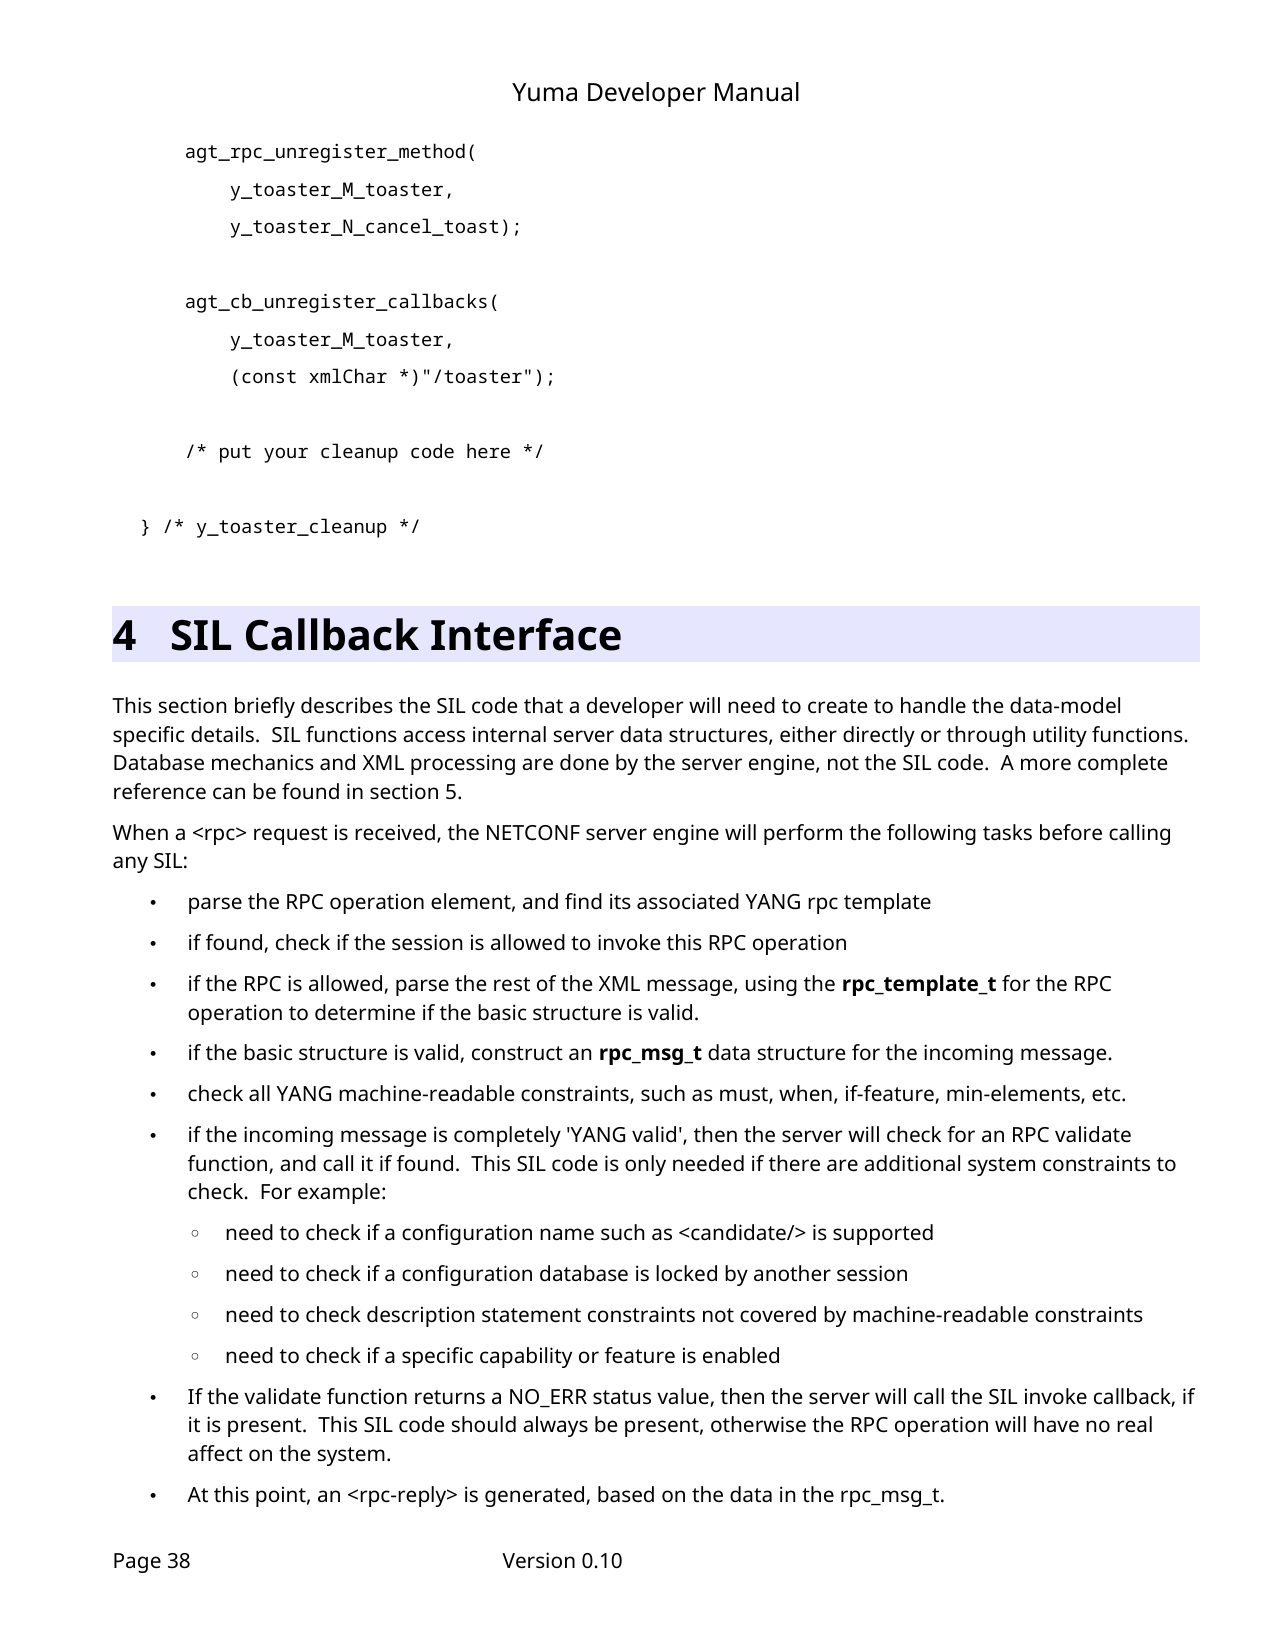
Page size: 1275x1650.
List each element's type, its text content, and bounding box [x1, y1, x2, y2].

list need to check description statement constraints not covered by machine-readable constraints [187, 1300, 1200, 1328]
list check all YANG machine-readable constraints, such as must, when, if-feature, min-elements, etc. [150, 1079, 1200, 1108]
list parse the RPC operation element, and find its associated YANG rpc template [150, 887, 1200, 916]
text y_toaster_N_cancel_toast); [139, 213, 1200, 239]
text When a <rpc> request is received, the NETCONF server engine will perform the following tasks before calling any SIL: [112, 818, 1200, 875]
text y_toaster_M_toaster, [139, 326, 1200, 352]
subtitle SIL Callback Interface [112, 606, 1200, 662]
text agt_rpc_unregister_method( [139, 138, 1200, 164]
list if the incoming message is completely 'YANG valid', then the server will check for an RPC validate function, and call it if found. This SIL code is only needed if there are additional system constraints to check. For example: [150, 1120, 1200, 1206]
list if the basic structure is valid, construct an rpc_msg_t data structure for the incoming message. [150, 1038, 1200, 1067]
text (const xmlChar *)"/toaster"); [139, 363, 1200, 389]
list if the RPC is allowed, parse the rest of the XML message, using the rpc_template_t for the RPC operation to determine if the basic structure is valid. [150, 969, 1200, 1026]
text /* put your cleanup code here */ [139, 438, 1200, 464]
text } /* y_toaster_cleanup */ [139, 513, 1200, 539]
list if found, check if the session is allowed to invoke this RPC operation [150, 928, 1200, 957]
text agt_cb_unregister_callbacks( [139, 288, 1200, 314]
list need to check if a specific capability or feature is enabled [187, 1341, 1200, 1369]
list need to check if a configuration name such as <candidate/> is supported [187, 1218, 1200, 1247]
list If the validate function returns a NO_ERR status value, then the server will call the SIL invoke callback, if it is present. This SIL code should always be present, otherwise the RPC operation will have no real affect on the system. [150, 1382, 1200, 1467]
list need to check if a configuration database is locked by another session [187, 1259, 1200, 1288]
text This section briefly describes the SIL code that a developer will need to create to handle the data-model specific details. SIL functions access internal server data structures, either directly or through utility functions. Database mechanics and XML processing are done by the server engine, not the SIL code. A more complete reference can be found in section 5. [112, 692, 1200, 805]
text y_toaster_M_toaster, [139, 176, 1200, 202]
list At this point, an <rpc-reply> is generated, based on the data in the rpc_msg_t. [150, 1480, 1200, 1508]
